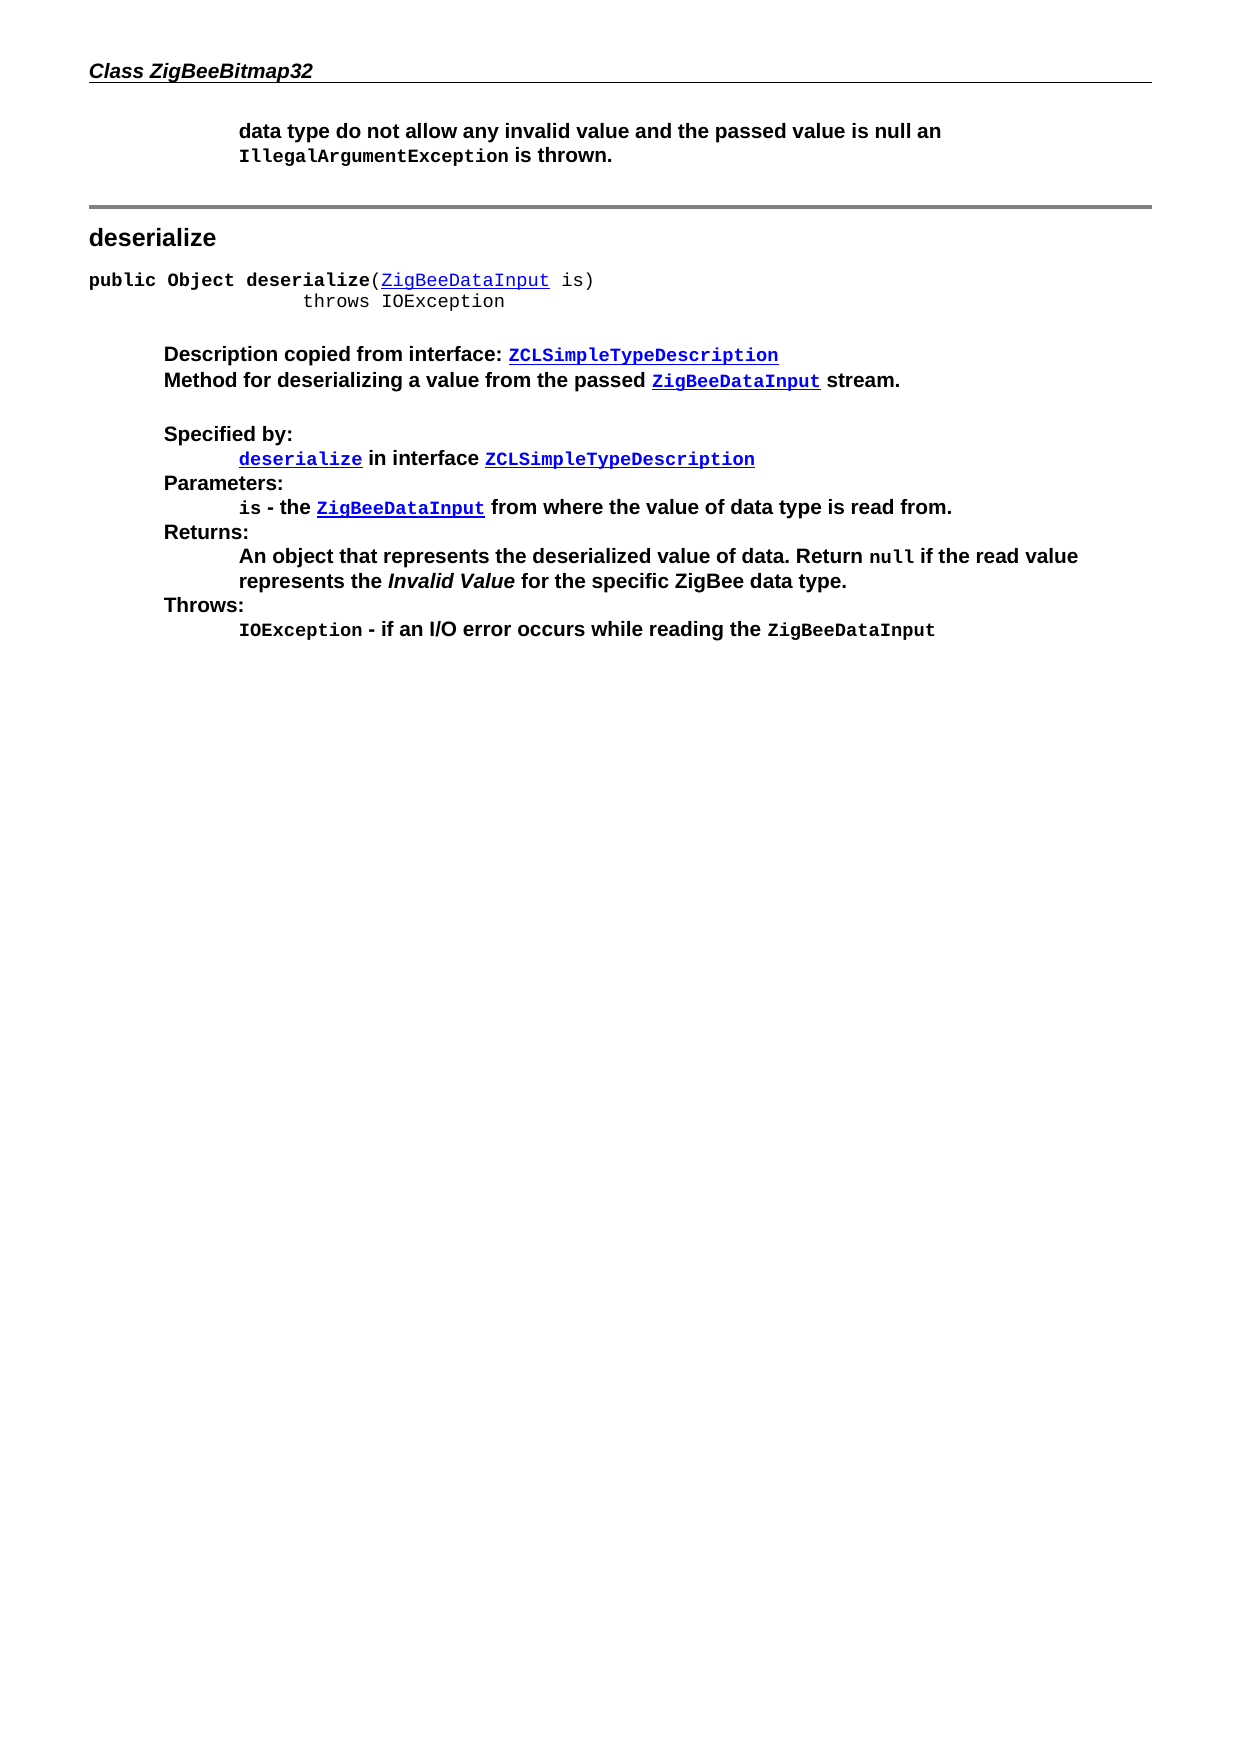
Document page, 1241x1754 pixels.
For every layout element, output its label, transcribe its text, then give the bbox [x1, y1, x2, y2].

text Method for deserializing a value from the passed ZigBeeDataInput stream. [163, 367, 1152, 393]
text Description copied from interface: ZCLSimpleTypeDescription [163, 342, 1152, 367]
text IOException - if an I/O error occurs while reading the ZigBeeDataInput [238, 617, 1152, 642]
text An object that represents the deserialized value of data. Return null if the read value represents the Invalid Value for the specific ZigBee data type. [238, 544, 1152, 593]
text Throws: [163, 593, 1152, 617]
text public Object deserialize(ZigBeeDataInput is) throws IOException [88, 271, 1152, 313]
text Parameters: [163, 471, 1152, 495]
text is - the ZigBeeDataInput from where the value of data type is read from. [238, 495, 1152, 520]
text Returns: [163, 520, 1152, 544]
text deserialize in interface ZCLSimpleTypeDescription [238, 446, 1152, 471]
text Specified by: [163, 422, 1152, 446]
text data type do not allow any invalid value and the passed value is null an IllegalArgumentException is thrown. [238, 118, 1152, 168]
